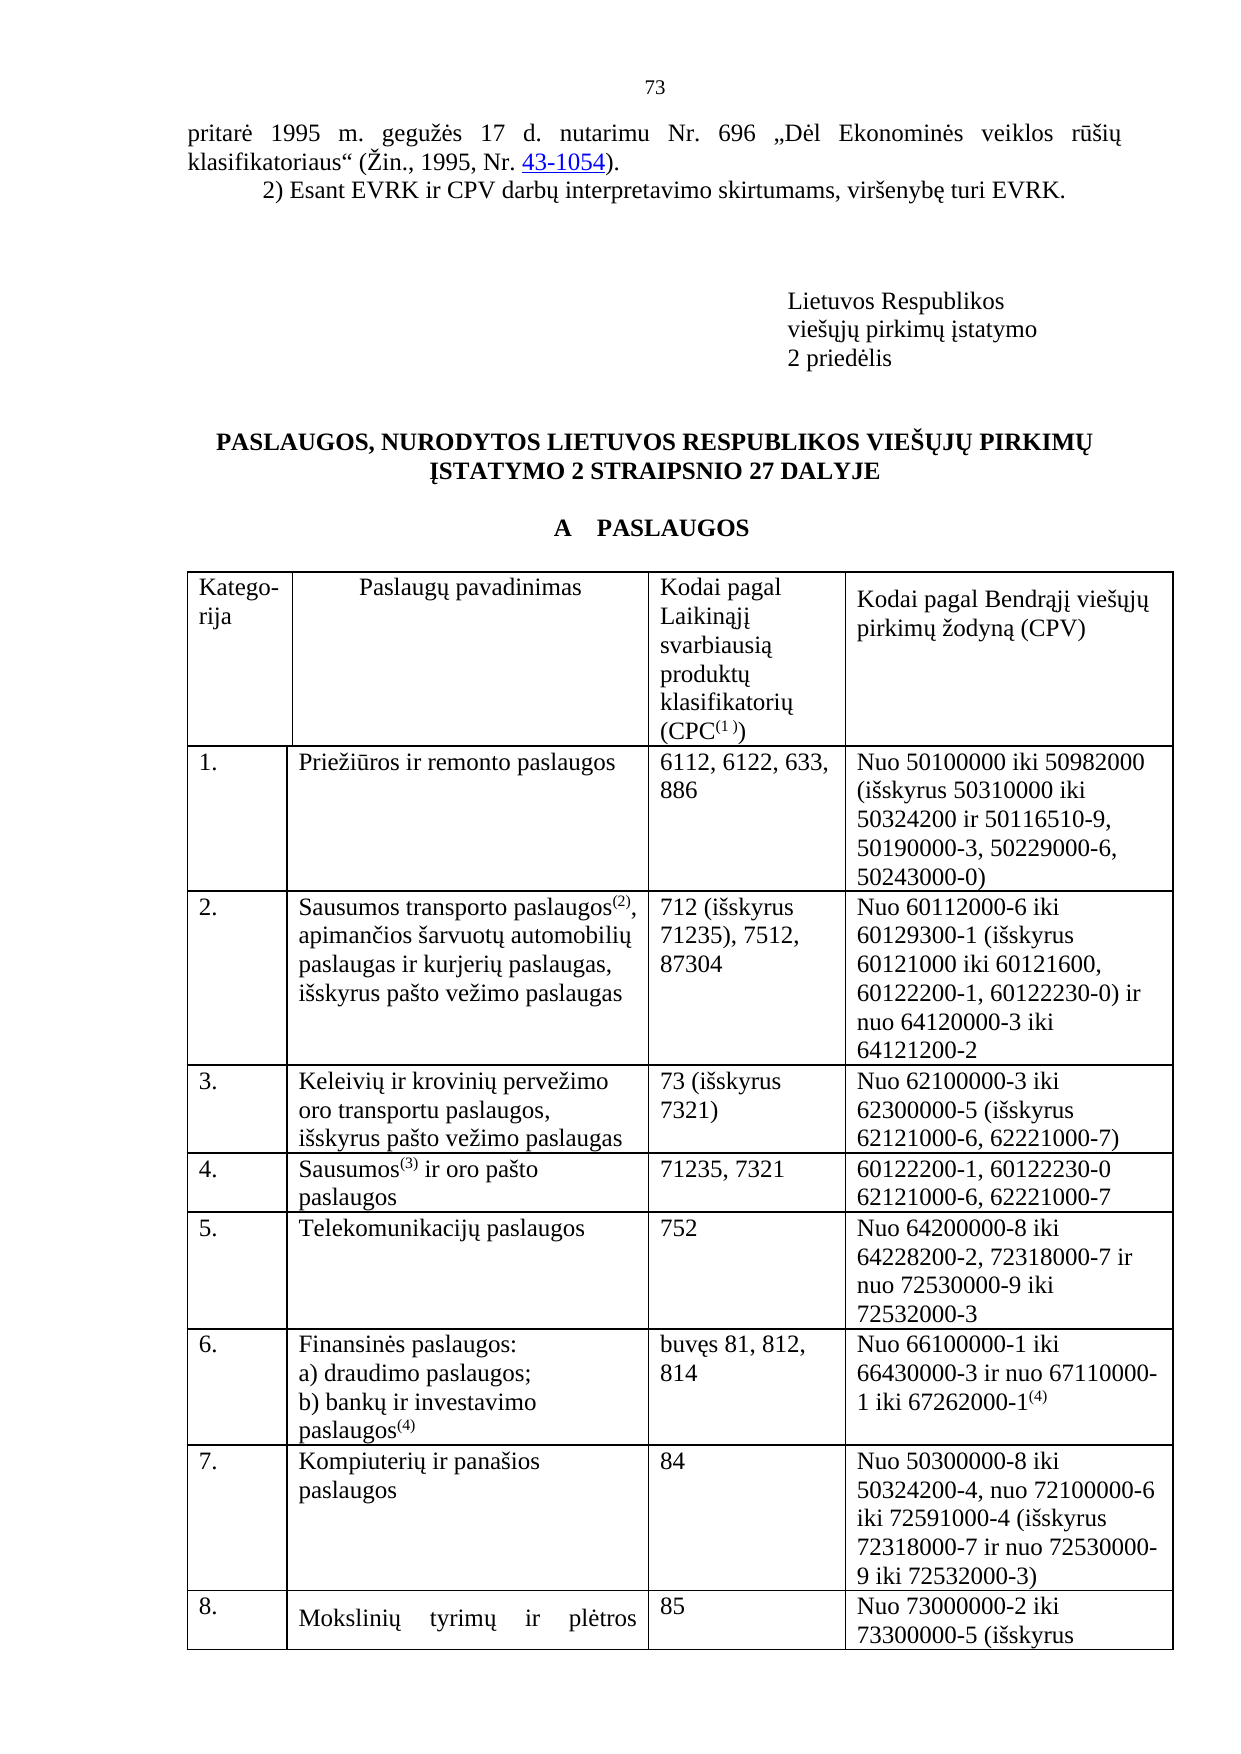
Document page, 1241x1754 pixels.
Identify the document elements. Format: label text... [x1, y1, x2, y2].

text PASLAUGOS, NURODYTOS LIETUVOS RESPUBLIKOS VIEŠŲJŲ PIRKIMŲ ĮSTATYMO 2 STRAIPSNIO 27 DALYJE [187, 427, 1122, 485]
table_header Paslaugų pavadinimas [293, 573, 648, 745]
table_cell buvęs 81, 812, 814 [649, 1330, 845, 1444]
table_cell 85 [649, 1591, 845, 1649]
table_cell Nuo 66100000-1 iki 66430000-3 ir nuo 67110000-1 iki 67262000-1(4) [846, 1330, 1172, 1444]
table_cell 7. [188, 1446, 286, 1590]
table_header Katego-rija [188, 573, 292, 745]
table_cell Sausumos transporto paslaugos(2), apimančios šarvuotų automobilių paslaugas ir kurjerių paslaugas, išskyrus pašto vežimo paslaugas [288, 892, 648, 1064]
table_cell Priežiūros ir remonto paslaugos [288, 747, 648, 890]
table_cell 1. [188, 747, 286, 890]
table_header Kodai pagal Laikinąjį svarbiausią produktų klasifikatorių (CPC(1 )) [649, 573, 845, 745]
table_cell 3. [188, 1066, 286, 1152]
table_cell Nuo 64200000-8 iki 64228200-2, 72318000-7 ir nuo 72530000-9 iki 72532000-3 [846, 1213, 1172, 1328]
text A PASLAUGOS [187, 513, 1122, 542]
table_cell Sausumos(3) ir oro pašto paslaugos [288, 1154, 648, 1211]
table_cell 71235, 7321 [649, 1154, 845, 1211]
text Lietuvos Respublikos [712, 286, 1122, 314]
table_cell 6. [188, 1330, 286, 1444]
table_cell 60122200-1, 60122230-0 62121000-6, 62221000-7 [846, 1154, 1172, 1211]
table_cell 6112, 6122, 633, 886 [649, 747, 845, 890]
table_cell Nuo 73000000-2 iki 73300000-5 (išskyrus [846, 1591, 1172, 1649]
table_cell 73 (išskyrus 7321) [649, 1066, 845, 1152]
table_cell 84 [649, 1446, 845, 1590]
table_cell Finansinės paslaugos: a) draudimo paslaugos; b) bankų ir investavimo paslaugos(4) [288, 1330, 648, 1444]
table_cell Kompiuterių ir panašios paslaugos [288, 1446, 648, 1590]
table_cell Mokslinių tyrimų ir plėtros [288, 1591, 648, 1649]
table_cell 2. [188, 892, 286, 1064]
table_cell Nuo 62100000-3 iki 62300000-5 (išskyrus 62121000-6, 62221000-7) [846, 1066, 1172, 1152]
table_header Kodai pagal Bendrąjį viešųjų pirkimų žodyną (CPV) [846, 573, 1172, 745]
table_cell 712 (išskyrus 71235), 7512, 87304 [649, 892, 845, 1064]
text pritarė 1995 m. gegužės 17 d. nutarimu Nr. 696 „Dėl Ekonominės veiklos rūšių klasifikatoriaus“ (Žin., 1995, Nr. 43-1054). [187, 118, 1122, 176]
table_cell Nuo 50100000 iki 50982000 (išskyrus 50310000 iki 50324200 ir 50116510-9, 50190000-3, 50229000-6, 50243000-0) [846, 747, 1172, 890]
text 2) Esant EVRK ir CPV darbų interpretavimo skirtumams, viršenybę turi EVRK. [187, 176, 1122, 204]
table_cell 8. [188, 1591, 286, 1649]
table_cell Nuo 60112000-6 iki 60129300-1 (išskyrus 60121000 iki 60121600, 60122200-1, 60122230-0) ir nuo 64120000-3 iki 64121200-2 [846, 892, 1172, 1064]
table_cell 4. [188, 1154, 286, 1211]
table_cell 5. [188, 1213, 286, 1328]
text 2 priedėlis [412, 343, 1122, 372]
table_cell Nuo 50300000-8 iki 50324200-4, nuo 72100000-6 iki 72591000-4 (išskyrus 72318000-7 ir nuo 72530000-9 iki 72532000-3) [846, 1446, 1172, 1590]
table_cell Telekomunikacijų paslaugos [288, 1213, 648, 1328]
table_cell 752 [649, 1213, 845, 1328]
text viešųjų pirkimų įstatymo [187, 314, 1122, 343]
table_cell Keleivių ir krovinių pervežimo oro transportu paslaugos, išskyrus pašto vežimo paslaugas [288, 1066, 648, 1152]
